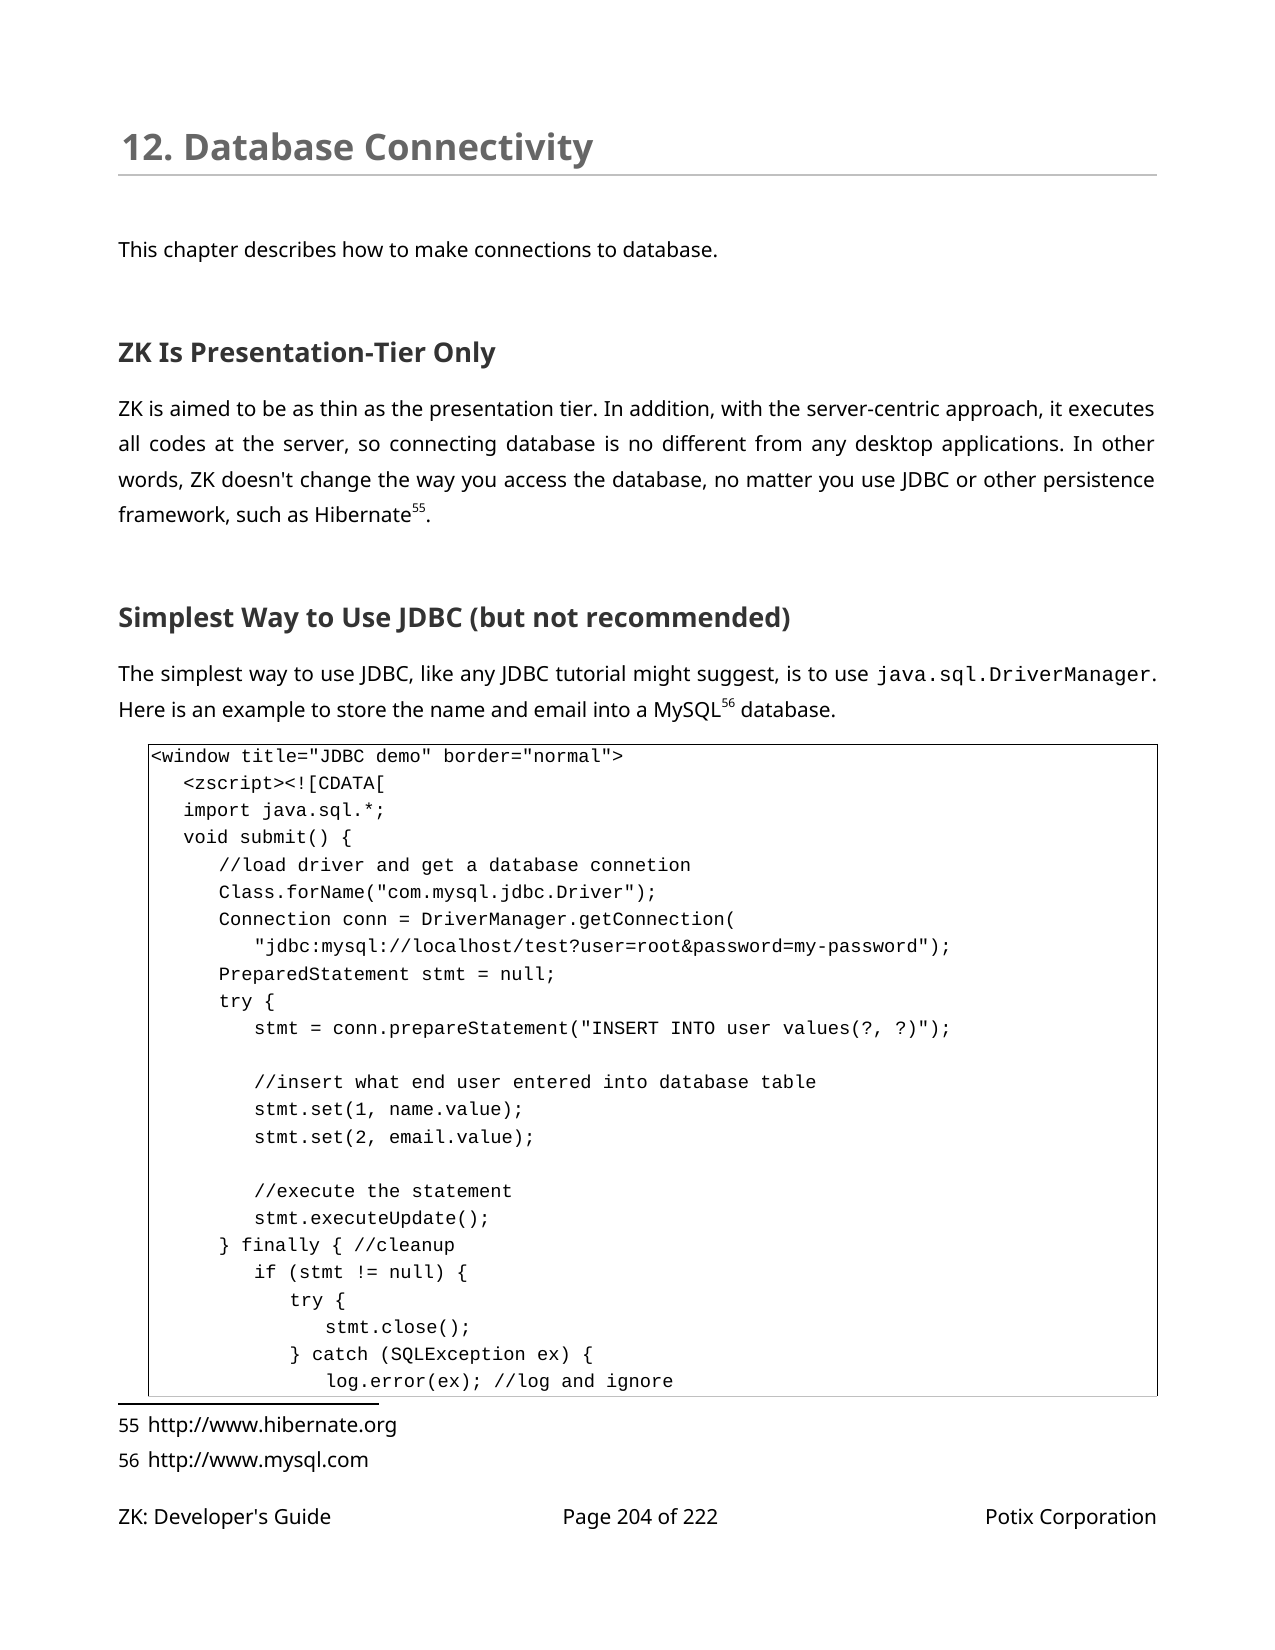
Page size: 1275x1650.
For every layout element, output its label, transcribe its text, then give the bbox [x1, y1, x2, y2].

text log.error(ex); //log and ignore [149, 1369, 1157, 1396]
subtitle 12. Database Connectivity [118, 118, 1157, 174]
text <zscript><![CDATA[ [149, 771, 1157, 795]
text //load driver and get a database connetion [149, 853, 1157, 877]
text The simplest way to use JDBC, like any JDBC tutorial might suggest, is to use java.sql.DriverManager. Here is an example to store the name and email into a MySQL database. [118, 659, 1157, 723]
text stmt = conn.prepareStatement("INSERT INTO user values(?, ?)"); [149, 1016, 1157, 1040]
text stmt.set(1, name.value); [149, 1097, 1157, 1122]
text Class.forName("com.mysql.jdbc.Driver"); [149, 880, 1157, 904]
text } finally { //cleanup [149, 1233, 1157, 1257]
text //insert what end user entered into database table [149, 1070, 1157, 1094]
text ZK is aimed to be as thin as the presentation tier. In addition, with the server-centric approach, it executes all codes at the server, so connecting database is no different from any desktop applications. In other words, ZK doesn't change the way you access the database, no matter you use JDBC or other persistence framework, such as Hibernate. [118, 394, 1157, 528]
text } catch (SQLException ex) { [149, 1342, 1157, 1366]
text http://www.mysql.com [118, 1445, 1157, 1473]
text stmt.executeUpdate(); [149, 1206, 1157, 1230]
text stmt.set(2, email.value); [149, 1124, 1157, 1149]
text try { [149, 988, 1157, 1013]
text http://www.hibernate.org [118, 1410, 1157, 1438]
subtitle Simplest Way to Use JDBC (but not recommended) [118, 599, 1157, 636]
text try { [149, 1288, 1157, 1312]
text PreparedStatement stmt = null; [149, 961, 1157, 986]
text This chapter describes how to make connections to database. [118, 235, 1157, 263]
subtitle ZK Is Presentation-Tier Only [118, 334, 1157, 371]
text if (stmt != null) { [149, 1260, 1157, 1285]
text import java.sql.*; [149, 798, 1157, 822]
text "jdbc:mysql://localhost/test?user=root&password=my-password"); [149, 934, 1157, 958]
text //execute the statement [149, 1179, 1157, 1203]
text Connection conn = DriverManager.getConnection( [149, 907, 1157, 931]
text void submit() { [149, 825, 1157, 850]
text <window title="JDBC demo" border="normal"> [149, 745, 1157, 768]
text stmt.close(); [149, 1315, 1157, 1339]
